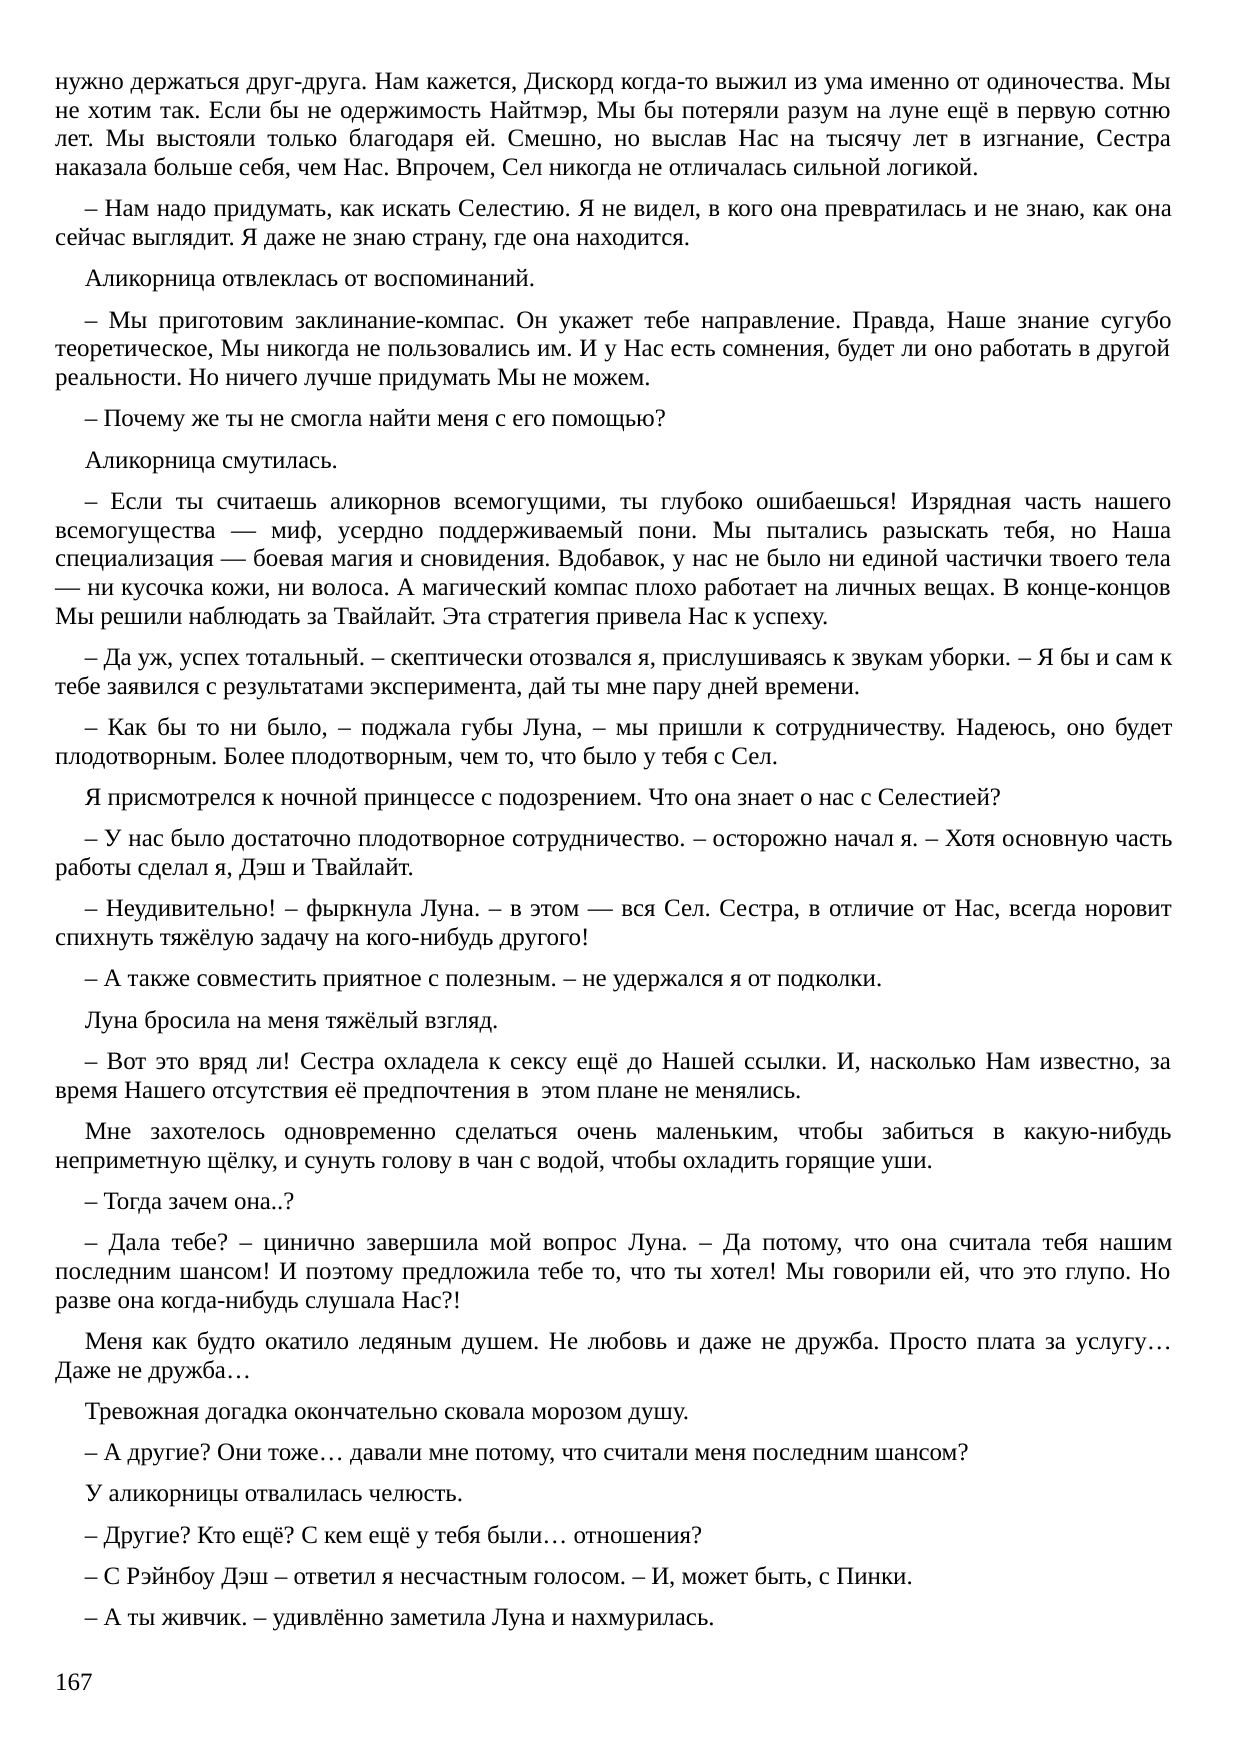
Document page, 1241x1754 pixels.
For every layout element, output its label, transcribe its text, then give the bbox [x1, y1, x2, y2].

text – Мы приготовим заклинание-компас. Он укажет тебе направление. Правда, Наше знание сугубо теоретическое, Мы никогда не пользовались им. И у Нас есть сомнения, будет ли оно работать в другой реальности. Но ничего лучше придумать Мы не можем. [55, 305, 1173, 391]
text – А также совместить приятное с полезным. – не удержался я от подколки. [55, 963, 1173, 992]
text Меня как будто окатило ледяным душем. Не любовь и даже не дружба. Просто плата за услугу… Даже не дружба… [55, 1326, 1173, 1383]
text Луна бросила на меня тяжёлый взгляд. [55, 1005, 1173, 1033]
text – Неудивительно! – фыркнула Луна. – в этом — вся Сел. Сестра, в отличие от Нас, всегда норовит спихнуть тяжёлую задачу на кого-нибудь другого! [55, 893, 1173, 951]
text – Тогда зачем она..? [55, 1186, 1173, 1215]
text – Нам надо придумать, как искать Селестию. Я не видел, в кого она превратилась и не знаю, как она сейчас выглядит. Я даже не знаю страну, где она находится. [55, 193, 1173, 251]
text нужно держаться друг-друга. Нам кажется, Дискорд когда-то выжил из ума именно от одиночества. Мы не хотим так. Если бы не одержимость Найтмэр, Мы бы потеряли разум на луне ещё в первую сотню лет. Мы выстояли только благодаря ей. Смешно, но выслав Нас на тысячу лет в изгнание, Сестра наказала больше себя, чем Нас. Впрочем, Сел никогда не отличалась сильной логикой. [55, 66, 1173, 181]
text Аликорница смутилась. [55, 445, 1173, 473]
text Мне захотелось одновременно сделаться очень маленьким, чтобы забиться в какую-нибудь неприметную щёлку, и сунуть голову в чан с водой, чтобы охладить горящие уши. [55, 1116, 1173, 1173]
text Я присмотрелся к ночной принцессе с подозрением. Что она знает о нас с Селестией? [55, 782, 1173, 811]
text – А ты живчик. – удивлённо заметила Луна и нахмурилась. [55, 1602, 1173, 1631]
text Тревожная догадка окончательно сковала морозом душу. [55, 1396, 1173, 1425]
text У аликорницы отвалилась челюсть. [55, 1478, 1173, 1507]
text – С Рэйнбоу Дэш – ответил я несчастным голосом. – И, может быть, с Пинки. [55, 1561, 1173, 1590]
text – А другие? Они тоже… давали мне потому, что считали меня последним шансом? [55, 1437, 1173, 1466]
text – Дала тебе? – цинично завершила мой вопрос Луна. – Да потому, что она считала тебя нашим последним шансом! И поэтому предложила тебе то, что ты хотел! Мы говорили ей, что это глупо. Но разве она когда-нибудь слушала Нас?! [55, 1227, 1173, 1313]
text – Почему же ты не смогла найти меня с его помощью? [55, 403, 1173, 432]
text – Да уж, успех тотальный. – скептически отозвался я, прислушиваясь к звукам уборки. – Я бы и сам к тебе заявился с результатами эксперимента, дай ты мне пару дней времени. [55, 642, 1173, 700]
text – Как бы то ни было, – поджала губы Луна, – мы пришли к сотрудничеству. Надеюсь, оно будет плодотворным. Более плодотворным, чем то, что было у тебя с Сел. [55, 712, 1173, 770]
text – Вот это вряд ли! Сестра охладела к сексу ещё до Нашей ссылки. И, насколько Нам известно, за время Нашего отсутствия её предпочтения в этом плане не менялись. [55, 1046, 1173, 1103]
text – У нас было достаточно плодотворное сотрудничество. – осторожно начал я. – Хотя основную часть работы сделал я, Дэш и Твайлайт. [55, 823, 1173, 881]
text – Если ты считаешь аликорнов всемогущими, ты глубоко ошибаешься! Изрядная часть нашего всемогущества — миф, усердно поддерживаемый пони. Мы пытались разыскать тебя, но Наша специализация — боевая магия и сновидения. Вдобавок, у нас не было ни единой частички твоего тела — ни кусочка кожи, ни волоса. А магический компас плохо работает на личных вещах. В конце-концов Мы решили наблюдать за Твайлайт. Эта стратегия привела Нас к успеху. [55, 486, 1173, 630]
text Аликорница отвлеклась от воспоминаний. [55, 263, 1173, 292]
text – Другие? Кто ещё? С кем ещё у тебя были… отношения? [55, 1520, 1173, 1548]
